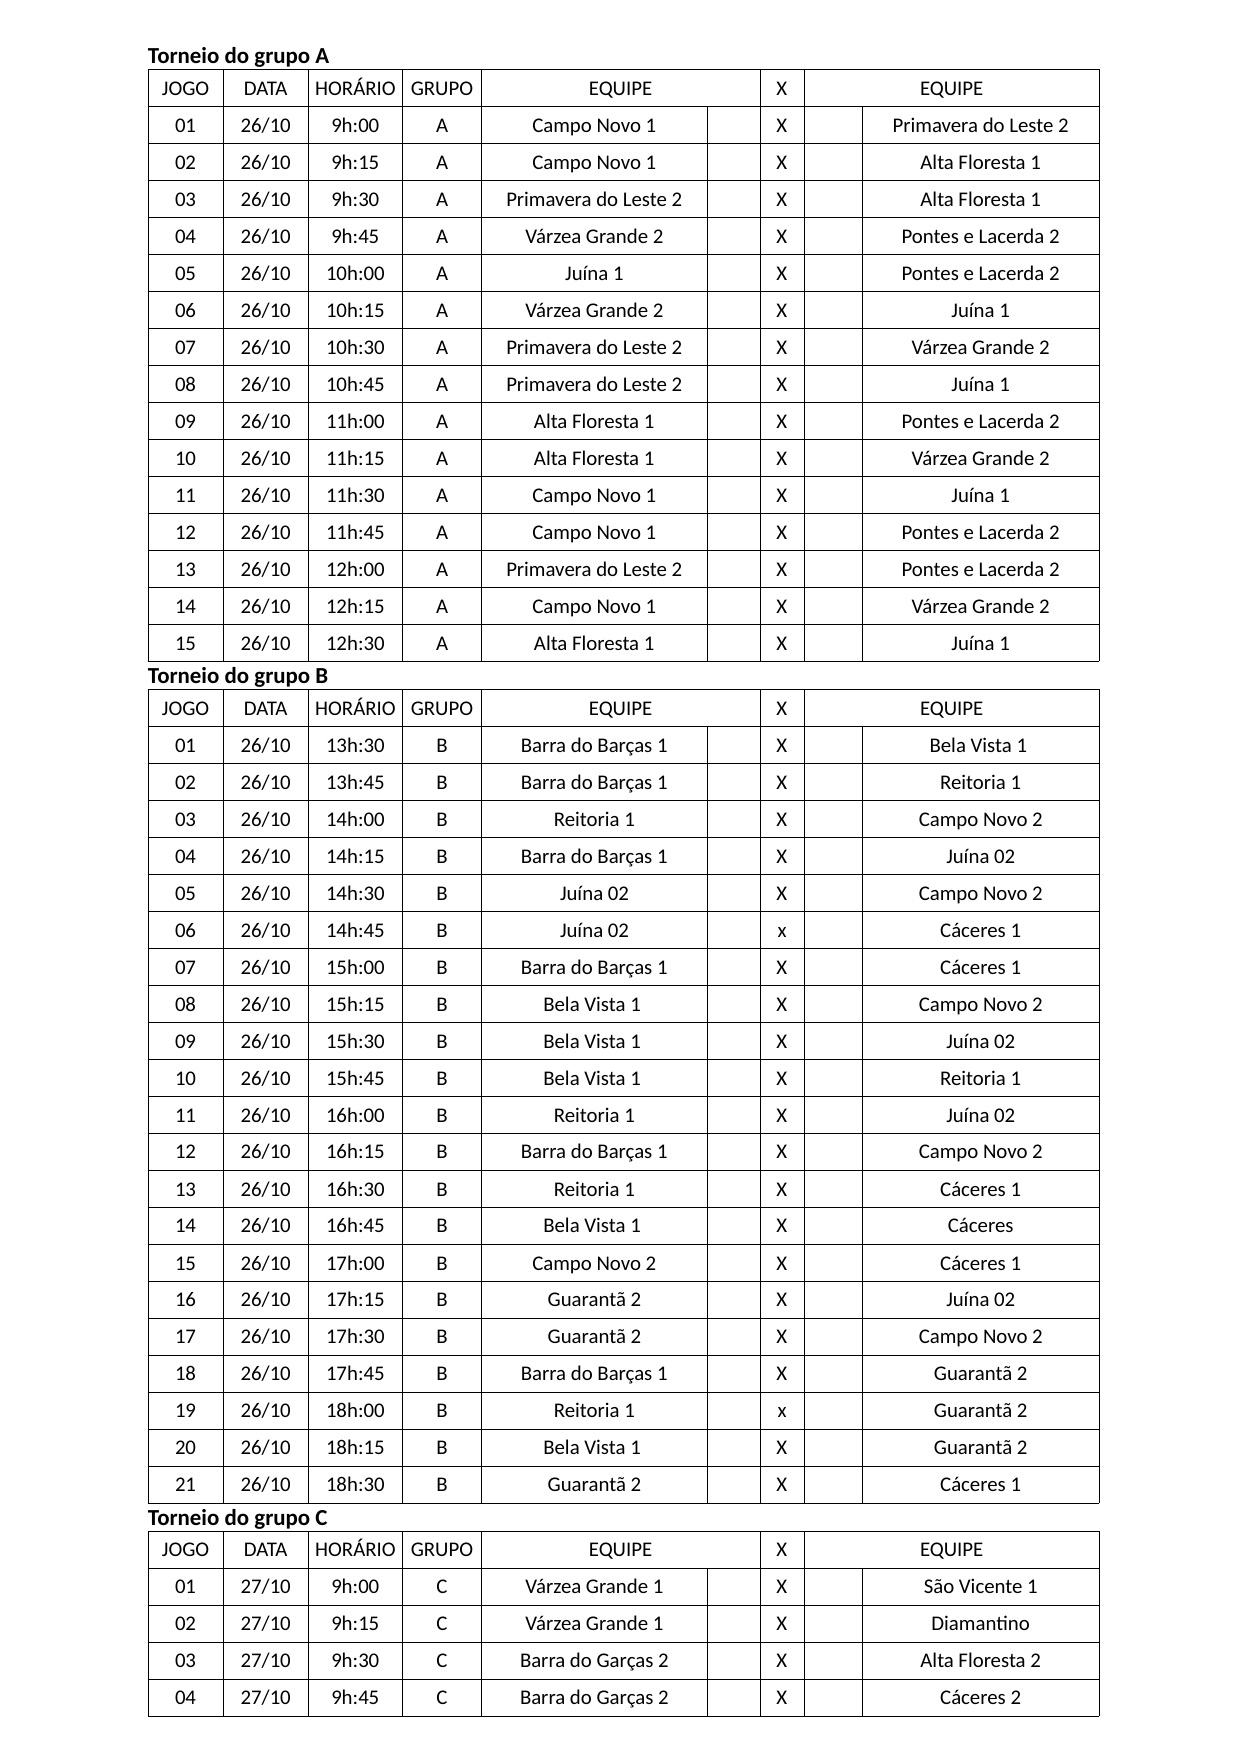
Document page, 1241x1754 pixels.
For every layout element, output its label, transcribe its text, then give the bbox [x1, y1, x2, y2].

table_cell X [761, 403, 804, 439]
table_cell Campo Novo 2 [863, 1319, 1099, 1355]
table_cell [708, 144, 760, 180]
table_cell [708, 107, 760, 143]
table_cell 09 [149, 1023, 223, 1059]
table_cell 9h:00 [309, 1569, 402, 1605]
table_cell 26/10 [224, 1060, 308, 1096]
table_cell [708, 764, 760, 800]
table_cell Cáceres 2 [863, 1680, 1099, 1716]
table_cell [708, 588, 760, 624]
table_cell B [403, 1060, 481, 1096]
table_cell 26/10 [224, 1245, 308, 1281]
table_cell B [403, 764, 481, 800]
table_cell Campo Novo 1 [482, 144, 707, 180]
table_cell X [761, 1319, 804, 1355]
table_cell 01 [149, 1569, 223, 1605]
table_cell B [403, 912, 481, 948]
table_cell X [761, 255, 804, 291]
table_cell C [403, 1606, 481, 1642]
table_cell [805, 1282, 862, 1318]
table_cell 26/10 [224, 625, 308, 661]
table_cell Diamantino [863, 1606, 1099, 1642]
table_header JOGO [149, 1532, 223, 1568]
table_cell [805, 1467, 862, 1503]
table_cell 04 [149, 1680, 223, 1716]
table_cell [708, 1060, 760, 1096]
table_cell [805, 181, 862, 217]
table_cell X [761, 366, 804, 402]
table_cell 06 [149, 292, 223, 328]
table_cell [708, 838, 760, 874]
table_cell 26/10 [224, 292, 308, 328]
table_cell 07 [149, 949, 223, 985]
table_cell X [761, 1680, 804, 1716]
table_cell [805, 440, 862, 476]
table_cell 9h:00 [309, 107, 402, 143]
table_cell 26/10 [224, 588, 308, 624]
table_cell 26/10 [224, 107, 308, 143]
table_cell 26/10 [224, 1171, 308, 1207]
table_cell 10 [149, 440, 223, 476]
table_cell Bela Vista 1 [863, 727, 1099, 763]
table_header GRUPO [403, 70, 481, 106]
table_cell 20 [149, 1430, 223, 1466]
table_header EQUIPE [482, 1532, 760, 1568]
table_cell [805, 514, 862, 550]
table_cell [805, 144, 862, 180]
table_cell Alta Floresta 1 [863, 181, 1099, 217]
table_cell 12h:30 [309, 625, 402, 661]
table_cell 26/10 [224, 986, 308, 1022]
table_cell X [761, 1023, 804, 1059]
table_cell X [761, 1430, 804, 1466]
table_cell Campo Novo 2 [863, 986, 1099, 1022]
table_cell 18h:15 [309, 1430, 402, 1466]
table_cell 14 [149, 1208, 223, 1244]
table_cell 10h:45 [309, 366, 402, 402]
table_cell 14 [149, 588, 223, 624]
table_cell Juína 02 [863, 1097, 1099, 1133]
table_cell X [761, 1356, 804, 1392]
table_cell [805, 1060, 862, 1096]
table_cell [805, 551, 862, 587]
table_cell 14h:00 [309, 801, 402, 837]
table_cell B [403, 1171, 481, 1207]
table_cell 15h:45 [309, 1060, 402, 1096]
table_cell X [761, 1606, 804, 1642]
table_cell 26/10 [224, 366, 308, 402]
table_cell [805, 218, 862, 254]
table_cell Várzea Grande 2 [482, 218, 707, 254]
table_cell [805, 329, 862, 365]
table_header EQUIPE [805, 690, 1099, 726]
table_cell [708, 1606, 760, 1642]
table_cell [708, 727, 760, 763]
table_cell X [761, 588, 804, 624]
table_cell A [403, 107, 481, 143]
table_cell 26/10 [224, 1023, 308, 1059]
table_cell 9h:15 [309, 144, 402, 180]
table_cell [708, 1171, 760, 1207]
table_cell Pontes e Lacerda 2 [863, 255, 1099, 291]
table_cell Barra do Barças 1 [482, 838, 707, 874]
table_cell [708, 1245, 760, 1281]
table_header EQUIPE [805, 70, 1099, 106]
table_cell Pontes e Lacerda 2 [863, 403, 1099, 439]
table_cell 05 [149, 875, 223, 911]
table_cell 9h:30 [309, 181, 402, 217]
table_cell X [761, 1097, 804, 1133]
table_cell Juína 1 [482, 255, 707, 291]
table_cell 14h:15 [309, 838, 402, 874]
table_cell [708, 1430, 760, 1466]
table_cell [708, 625, 760, 661]
table_cell [708, 477, 760, 513]
table_cell Guarantã 2 [863, 1393, 1099, 1429]
table_cell [708, 366, 760, 402]
table_cell Várzea Grande 1 [482, 1606, 707, 1642]
table_cell Juína 02 [482, 875, 707, 911]
table_cell Várzea Grande 2 [863, 440, 1099, 476]
table_cell B [403, 1023, 481, 1059]
table_cell 9h:15 [309, 1606, 402, 1642]
table_cell X [761, 1208, 804, 1244]
table_cell Campo Novo 1 [482, 107, 707, 143]
table_cell Guarantã 2 [482, 1319, 707, 1355]
table_cell X [761, 949, 804, 985]
table_cell [708, 255, 760, 291]
table_cell Alta Floresta 2 [863, 1643, 1099, 1679]
table_cell B [403, 838, 481, 874]
table_cell A [403, 144, 481, 180]
table_cell Bela Vista 1 [482, 1060, 707, 1096]
table_header HORÁRIO [309, 1532, 402, 1568]
table_cell [805, 912, 862, 948]
table_cell B [403, 1097, 481, 1133]
table_cell X [761, 1467, 804, 1503]
table_cell 17h:45 [309, 1356, 402, 1392]
table_cell 16h:15 [309, 1134, 402, 1170]
table_cell [708, 218, 760, 254]
table_cell 27/10 [224, 1569, 308, 1605]
table_cell Barra do Barças 1 [482, 1134, 707, 1170]
table_cell 15h:30 [309, 1023, 402, 1059]
table_cell [805, 1606, 862, 1642]
table_cell Bela Vista 1 [482, 1208, 707, 1244]
table_cell A [403, 329, 481, 365]
table_cell A [403, 292, 481, 328]
table_cell [805, 1680, 862, 1716]
table_cell 26/10 [224, 440, 308, 476]
table_cell Juína 02 [863, 1023, 1099, 1059]
table_cell B [403, 875, 481, 911]
table_cell Cáceres 1 [863, 912, 1099, 948]
table_cell C [403, 1643, 481, 1679]
table_cell Cáceres 1 [863, 1467, 1099, 1503]
table_cell 19 [149, 1393, 223, 1429]
table_cell x [761, 912, 804, 948]
table_cell Guarantã 2 [863, 1356, 1099, 1392]
table_cell Barra do Garças 2 [482, 1643, 707, 1679]
table_cell Cáceres 1 [863, 949, 1099, 985]
table_cell 21 [149, 1467, 223, 1503]
table_cell A [403, 440, 481, 476]
table_header X [761, 690, 804, 726]
table_cell 01 [149, 107, 223, 143]
table_cell 10h:30 [309, 329, 402, 365]
table_cell 9h:45 [309, 1680, 402, 1716]
table_cell [708, 1680, 760, 1716]
table_cell Juína 1 [863, 625, 1099, 661]
table_cell 07 [149, 329, 223, 365]
table_cell Barra do Barças 1 [482, 1356, 707, 1392]
table_cell B [403, 1430, 481, 1466]
table_cell Cáceres [863, 1208, 1099, 1244]
table_cell X [761, 1282, 804, 1318]
table_cell Bela Vista 1 [482, 986, 707, 1022]
table_cell B [403, 1282, 481, 1318]
table_cell 03 [149, 1643, 223, 1679]
table_cell [708, 875, 760, 911]
table_cell 18h:00 [309, 1393, 402, 1429]
table_cell B [403, 1356, 481, 1392]
table_cell Primavera do Leste 2 [863, 107, 1099, 143]
table_cell 26/10 [224, 727, 308, 763]
table_cell B [403, 1245, 481, 1281]
text Torneio do grupo B [148, 662, 1087, 689]
table_header DATA [224, 690, 308, 726]
table_cell 16h:00 [309, 1097, 402, 1133]
table_cell Campo Novo 1 [482, 477, 707, 513]
table_cell [805, 1319, 862, 1355]
table_cell [805, 1393, 862, 1429]
table_cell 11h:30 [309, 477, 402, 513]
table_cell 26/10 [224, 1097, 308, 1133]
table_cell 26/10 [224, 1393, 308, 1429]
table_header EQUIPE [482, 690, 760, 726]
table_cell 01 [149, 727, 223, 763]
table_cell Pontes e Lacerda 2 [863, 551, 1099, 587]
table_cell C [403, 1680, 481, 1716]
table_cell 17 [149, 1319, 223, 1355]
table_cell [805, 1569, 862, 1605]
table_cell [708, 181, 760, 217]
table_cell [805, 801, 862, 837]
table_cell X [761, 292, 804, 328]
table_cell [805, 403, 862, 439]
table_cell A [403, 403, 481, 439]
table_cell Reitoria 1 [482, 801, 707, 837]
table_cell [805, 764, 862, 800]
table_cell X [761, 1060, 804, 1096]
table_cell B [403, 727, 481, 763]
table_cell Barra do Barças 1 [482, 727, 707, 763]
table_cell X [761, 986, 804, 1022]
table_cell [805, 838, 862, 874]
table_cell [805, 1356, 862, 1392]
table_cell Guarantã 2 [863, 1430, 1099, 1466]
table_cell 26/10 [224, 255, 308, 291]
table_cell 02 [149, 1606, 223, 1642]
table_cell B [403, 1467, 481, 1503]
table_cell 9h:45 [309, 218, 402, 254]
table_cell [708, 1393, 760, 1429]
table_cell Reitoria 1 [863, 764, 1099, 800]
table_cell 17h:15 [309, 1282, 402, 1318]
table_cell [805, 292, 862, 328]
table_cell Campo Novo 1 [482, 514, 707, 550]
table_cell [805, 1023, 862, 1059]
table_cell 13h:45 [309, 764, 402, 800]
table_header HORÁRIO [309, 70, 402, 106]
table_cell X [761, 477, 804, 513]
table_cell 27/10 [224, 1643, 308, 1679]
table_cell B [403, 1208, 481, 1244]
table_cell [708, 1208, 760, 1244]
table_cell [805, 588, 862, 624]
table_cell 26/10 [224, 329, 308, 365]
table_cell Juína 1 [863, 366, 1099, 402]
table_cell X [761, 801, 804, 837]
table_cell 13 [149, 551, 223, 587]
table_cell X [761, 181, 804, 217]
table_cell Cáceres 1 [863, 1245, 1099, 1281]
table_cell 06 [149, 912, 223, 948]
table_cell X [761, 875, 804, 911]
table_cell 05 [149, 255, 223, 291]
table_header DATA [224, 1532, 308, 1568]
table_cell Várzea Grande 2 [863, 588, 1099, 624]
table_cell [805, 1643, 862, 1679]
table_cell 26/10 [224, 875, 308, 911]
table_cell [805, 1430, 862, 1466]
table_cell Primavera do Leste 2 [482, 551, 707, 587]
table_cell Guarantã 2 [482, 1467, 707, 1503]
table_cell 08 [149, 986, 223, 1022]
table_cell X [761, 514, 804, 550]
table_cell B [403, 949, 481, 985]
table_cell 15 [149, 625, 223, 661]
table_cell Juína 1 [863, 477, 1099, 513]
table_cell Reitoria 1 [482, 1171, 707, 1207]
table_cell 11h:15 [309, 440, 402, 476]
table_cell Juína 02 [863, 1282, 1099, 1318]
table_cell 26/10 [224, 764, 308, 800]
table_cell [708, 986, 760, 1022]
table_cell 15h:00 [309, 949, 402, 985]
table_cell [708, 514, 760, 550]
table_cell 18 [149, 1356, 223, 1392]
table_cell Várzea Grande 1 [482, 1569, 707, 1605]
table_cell Cáceres 1 [863, 1171, 1099, 1207]
table_cell [805, 366, 862, 402]
table_cell X [761, 440, 804, 476]
table_cell 12 [149, 514, 223, 550]
table_cell 04 [149, 218, 223, 254]
table_cell [708, 1643, 760, 1679]
table_cell Reitoria 1 [863, 1060, 1099, 1096]
table_cell 12h:00 [309, 551, 402, 587]
table_cell B [403, 1393, 481, 1429]
table_header JOGO [149, 690, 223, 726]
table_cell [805, 477, 862, 513]
table_cell Campo Novo 2 [863, 801, 1099, 837]
table_cell X [761, 551, 804, 587]
table_cell 09 [149, 403, 223, 439]
table_cell Campo Novo 2 [482, 1245, 707, 1281]
table_cell C [403, 1569, 481, 1605]
table_header EQUIPE [482, 70, 760, 106]
table_cell 27/10 [224, 1680, 308, 1716]
table_cell Várzea Grande 2 [863, 329, 1099, 365]
table_cell [805, 255, 862, 291]
table_cell 26/10 [224, 403, 308, 439]
table_header DATA [224, 70, 308, 106]
table_cell [805, 107, 862, 143]
table_cell 26/10 [224, 1467, 308, 1503]
table_cell 17h:00 [309, 1245, 402, 1281]
table_cell Primavera do Leste 2 [482, 329, 707, 365]
table_header JOGO [149, 70, 223, 106]
table_cell A [403, 551, 481, 587]
table_cell Primavera do Leste 2 [482, 181, 707, 217]
table_cell 26/10 [224, 1134, 308, 1170]
table_cell X [761, 838, 804, 874]
table_cell Campo Novo 2 [863, 1134, 1099, 1170]
table_cell 26/10 [224, 514, 308, 550]
table_cell X [761, 1643, 804, 1679]
table_cell B [403, 1134, 481, 1170]
table_cell [708, 1319, 760, 1355]
table_cell Várzea Grande 2 [482, 292, 707, 328]
table_cell 11h:45 [309, 514, 402, 550]
text Torneio do grupo C [148, 1504, 1087, 1531]
table_cell 26/10 [224, 1356, 308, 1392]
table_cell 26/10 [224, 801, 308, 837]
table_cell x [761, 1393, 804, 1429]
table_cell Juína 02 [863, 838, 1099, 874]
table_cell X [761, 329, 804, 365]
table_cell B [403, 1319, 481, 1355]
table_cell 26/10 [224, 838, 308, 874]
table_cell 13 [149, 1171, 223, 1207]
table_header GRUPO [403, 690, 481, 726]
table_cell 12 [149, 1134, 223, 1170]
table_cell 10h:00 [309, 255, 402, 291]
table_cell Barra do Barças 1 [482, 764, 707, 800]
table_cell 27/10 [224, 1606, 308, 1642]
table_cell A [403, 477, 481, 513]
table_cell X [761, 1134, 804, 1170]
table_cell 26/10 [224, 1319, 308, 1355]
table_cell 26/10 [224, 144, 308, 180]
table_cell 11 [149, 477, 223, 513]
table_cell X [761, 625, 804, 661]
table_cell Pontes e Lacerda 2 [863, 514, 1099, 550]
table_cell [708, 329, 760, 365]
table_cell 14h:45 [309, 912, 402, 948]
table_cell 26/10 [224, 949, 308, 985]
table_cell Bela Vista 1 [482, 1430, 707, 1466]
table_cell [708, 1023, 760, 1059]
table_cell [708, 1356, 760, 1392]
table_cell [805, 949, 862, 985]
table_cell A [403, 588, 481, 624]
table_header GRUPO [403, 1532, 481, 1568]
table_cell Campo Novo 2 [863, 875, 1099, 911]
table_cell [708, 1282, 760, 1318]
table_cell Juína 1 [863, 292, 1099, 328]
table_cell Alta Floresta 1 [863, 144, 1099, 180]
table_cell [805, 986, 862, 1022]
table_cell A [403, 255, 481, 291]
table_cell X [761, 1171, 804, 1207]
table_header HORÁRIO [309, 690, 402, 726]
table_cell A [403, 514, 481, 550]
table_cell X [761, 727, 804, 763]
table_cell 10h:15 [309, 292, 402, 328]
table_cell Reitoria 1 [482, 1393, 707, 1429]
table_cell X [761, 144, 804, 180]
table_cell 12h:15 [309, 588, 402, 624]
table_cell Barra do Barças 1 [482, 949, 707, 985]
table_cell [708, 403, 760, 439]
table_cell 15h:15 [309, 986, 402, 1022]
table_cell 16h:30 [309, 1171, 402, 1207]
table_cell 11h:00 [309, 403, 402, 439]
table_cell A [403, 366, 481, 402]
table_cell A [403, 218, 481, 254]
table_cell 26/10 [224, 477, 308, 513]
table_cell 16 [149, 1282, 223, 1318]
table_cell 03 [149, 801, 223, 837]
table_cell Barra do Garças 2 [482, 1680, 707, 1716]
table_cell 26/10 [224, 181, 308, 217]
text Torneio do grupo A [148, 41, 1087, 69]
table_cell B [403, 801, 481, 837]
table_cell 02 [149, 144, 223, 180]
table_cell Guarantã 2 [482, 1282, 707, 1318]
table_cell Alta Floresta 1 [482, 440, 707, 476]
table_cell 03 [149, 181, 223, 217]
table_cell Alta Floresta 1 [482, 625, 707, 661]
table_cell 15 [149, 1245, 223, 1281]
table_cell [708, 1569, 760, 1605]
table_cell 9h:30 [309, 1643, 402, 1679]
table_cell [708, 1097, 760, 1133]
table_cell B [403, 986, 481, 1022]
table_cell 26/10 [224, 1208, 308, 1244]
table_cell [805, 1208, 862, 1244]
table_cell [805, 625, 862, 661]
table_cell 13h:30 [309, 727, 402, 763]
table_cell [805, 1097, 862, 1133]
table_cell Alta Floresta 1 [482, 403, 707, 439]
table_cell 26/10 [224, 1282, 308, 1318]
table_cell A [403, 625, 481, 661]
table_cell Juína 02 [482, 912, 707, 948]
table_cell 26/10 [224, 1430, 308, 1466]
table_cell 26/10 [224, 912, 308, 948]
table_cell [708, 551, 760, 587]
table_cell São Vicente 1 [863, 1569, 1099, 1605]
table_cell 17h:30 [309, 1319, 402, 1355]
table_cell [805, 1171, 862, 1207]
table_cell 14h:30 [309, 875, 402, 911]
table_cell Bela Vista 1 [482, 1023, 707, 1059]
table_cell 10 [149, 1060, 223, 1096]
table_cell Reitoria 1 [482, 1097, 707, 1133]
table_cell 11 [149, 1097, 223, 1133]
table_cell 26/10 [224, 551, 308, 587]
table_cell 18h:30 [309, 1467, 402, 1503]
table_cell [805, 1245, 862, 1281]
table_cell X [761, 1569, 804, 1605]
table_header X [761, 1532, 804, 1568]
table_cell 16h:45 [309, 1208, 402, 1244]
table_cell 26/10 [224, 218, 308, 254]
table_cell Campo Novo 1 [482, 588, 707, 624]
table_cell [805, 1134, 862, 1170]
table_cell [708, 440, 760, 476]
table_cell A [403, 181, 481, 217]
table_cell X [761, 218, 804, 254]
table_cell 04 [149, 838, 223, 874]
table_cell X [761, 764, 804, 800]
table_cell [708, 949, 760, 985]
table_cell [708, 1467, 760, 1503]
table_header X [761, 70, 804, 106]
table_cell Pontes e Lacerda 2 [863, 218, 1099, 254]
table_cell 08 [149, 366, 223, 402]
table_cell [708, 1134, 760, 1170]
table_cell X [761, 1245, 804, 1281]
table_cell X [761, 107, 804, 143]
table_cell 02 [149, 764, 223, 800]
table_cell [708, 912, 760, 948]
table_header EQUIPE [805, 1532, 1099, 1568]
table_cell [708, 801, 760, 837]
table_cell [805, 727, 862, 763]
table_cell Primavera do Leste 2 [482, 366, 707, 402]
table_cell [708, 292, 760, 328]
table_cell [805, 875, 862, 911]
